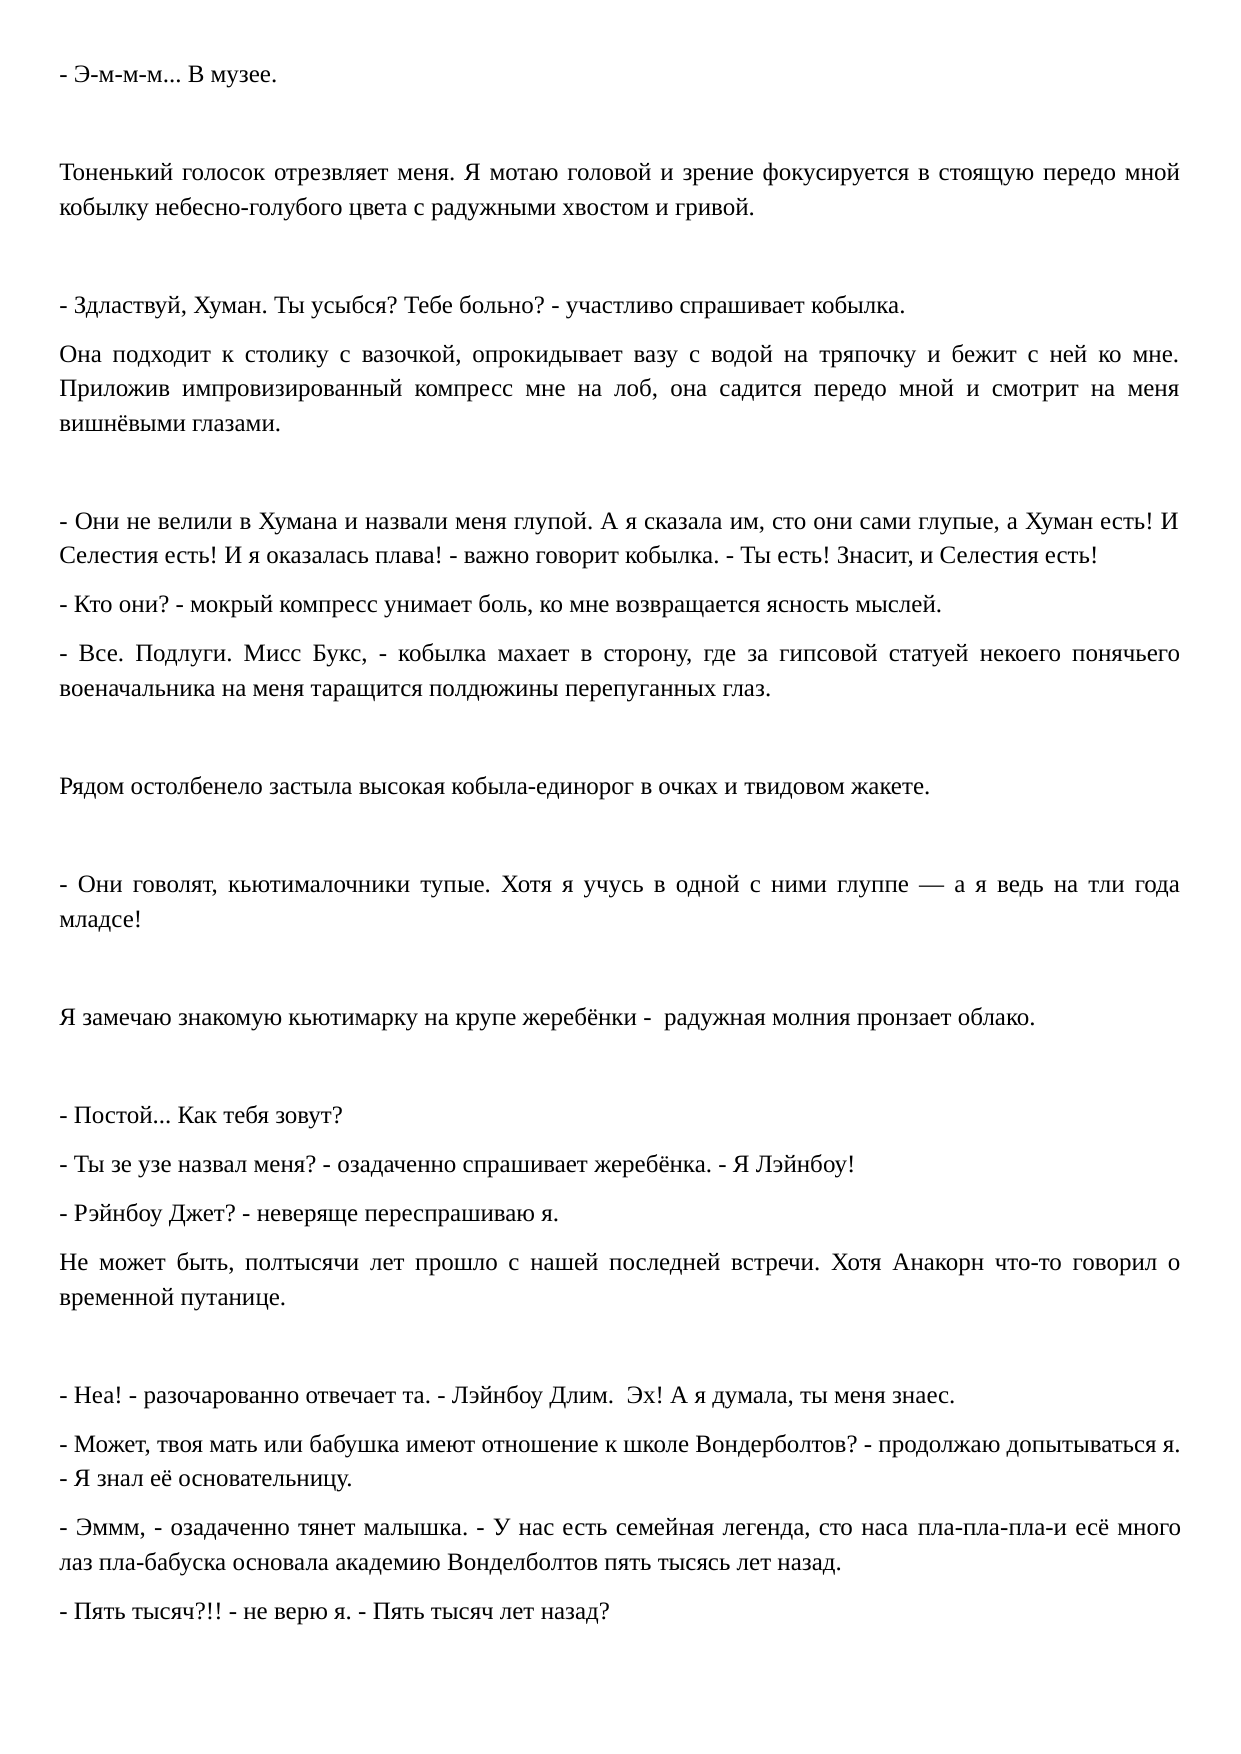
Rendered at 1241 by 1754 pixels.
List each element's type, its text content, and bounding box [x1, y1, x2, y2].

text Рядом остолбенело застыла высокая кобыла-единорог в очках и твидовом жакете. [59, 771, 1181, 800]
text - Кто они? - мокрый компресс унимает боль, ко мне возвращается ясность мыслей. [59, 589, 1181, 618]
text Не может быть, полтысячи лет прошло с нашей последней встречи. Хотя Анакорн что-то говорил о временной путанице. [59, 1247, 1181, 1310]
text - Они говолят, кьютималочники тупые. Хотя я учусь в одной с ними глуппе — а я ведь на тли года младсе! [59, 869, 1181, 932]
text - Неа! - разочарованно отвечает та. - Лэйнбоу Длим. Эх! А я думала, ты меня знаес. [59, 1380, 1181, 1408]
text Я замечаю знакомую кьютимарку на крупе жеребёнки - радужная молния пронзает облако. [59, 1002, 1181, 1031]
text - Постой... Как тебя зовут? [59, 1100, 1181, 1129]
text - Э-м-м-м... В музее. [59, 59, 1181, 88]
text - Здластвуй, Хуман. Ты усыбся? Тебе больно? - участливо спрашивает кобылка. [59, 290, 1181, 318]
text - Пять тысяч?!! - не верю я. - Пять тысяч лет назад? [59, 1596, 1181, 1625]
text - Эммм, - озадаченно тянет малышка. - У нас есть семейная легенда, сто наса пла-пла-пла-и есё много лаз пла-бабуска основала академию Вонделболтов пять тысясь лет назад. [59, 1512, 1181, 1576]
text Она подходит к столику с вазочкой, опрокидывает вазу с водой на тряпочку и бежит с ней ко мне. Приложив импровизированный компресс мне на лоб, она садится передо мной и смотрит на меня вишнёвыми глазами. [59, 339, 1181, 437]
text - Они не велили в Хумана и назвали меня глупой. А я сказала им, сто они сами глупые, а Хуман есть! И Селестия есть! И я оказалась плава! - важно говорит кобылка. - Ты есть! Знасит, и Селестия есть! [59, 506, 1181, 569]
text - Рэйнбоу Джет? - неверяще переспрашиваю я. [59, 1198, 1181, 1227]
text - Все. Подлуги. Мисс Букс, - кобылка махает в сторону, где за гипсовой статуей некоего понячьего военачальника на меня таращится полдюжины перепуганных глаз. [59, 638, 1181, 702]
text - Может, твоя мать или бабушка имеют отношение к школе Вондерболтов? - продолжаю допытываться я. - Я знал её основательницу. [59, 1429, 1181, 1492]
text Тоненький голосок отрезвляет меня. Я мотаю головой и зрение фокусируется в стоящую передо мной кобылку небесно-голубого цвета с радужными хвостом и гривой. [59, 157, 1181, 220]
text - Ты зе узе назвал меня? - озадаченно спрашивает жеребёнка. - Я Лэйнбоу! [59, 1149, 1181, 1178]
